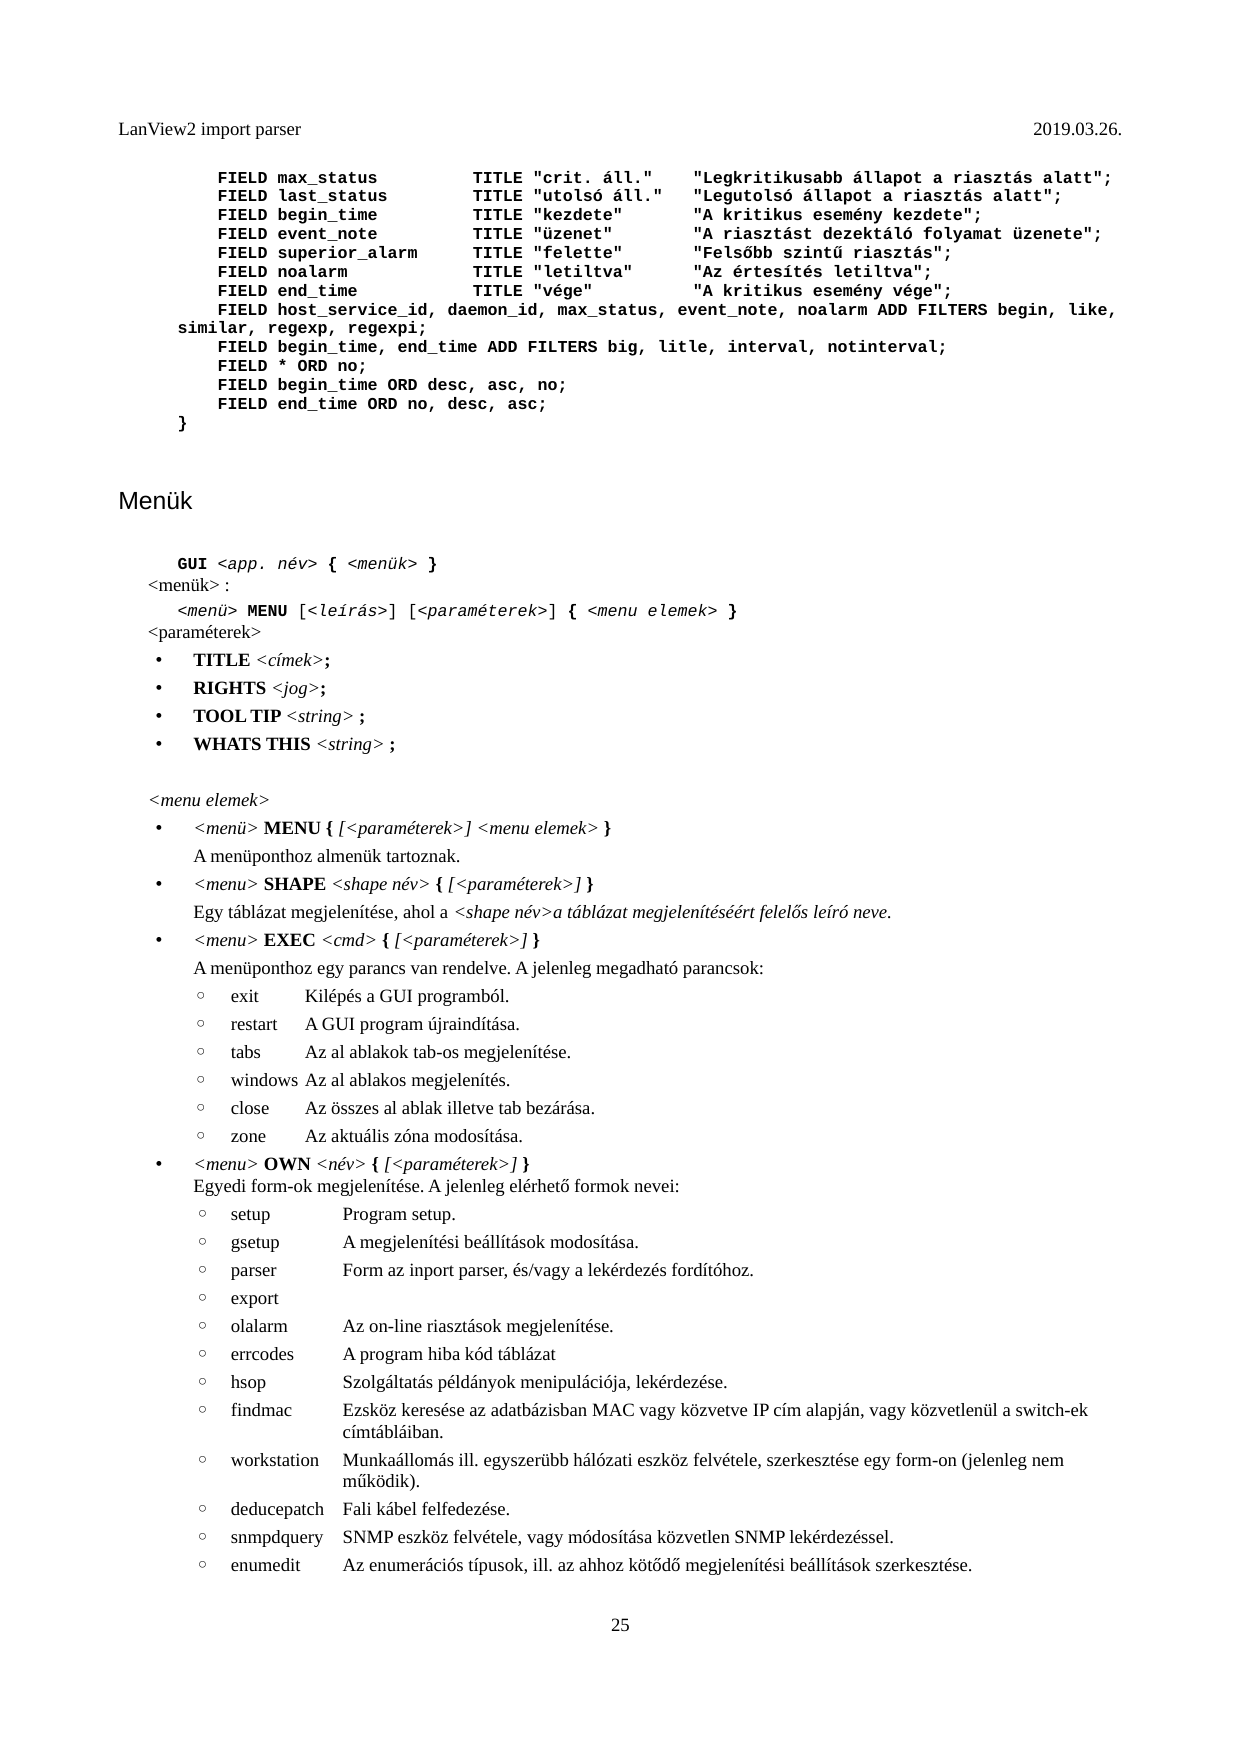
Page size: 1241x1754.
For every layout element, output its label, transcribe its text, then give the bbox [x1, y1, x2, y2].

subtitle Menük [118, 486, 1122, 515]
text FIELD * ORD no; [177, 358, 1122, 377]
text FIELD noalarm TITLE "letiltva" "Az értesítés letiltva"; [177, 263, 1122, 282]
list A menüponthoz egy parancs van rendelve. A jelenleg megadható parancsok: [156, 957, 1122, 979]
list deducepatch Fali kábel felfedezése. [195, 1498, 1122, 1520]
list gsetup A megjelenítési beállítások modosítása. [195, 1231, 1122, 1252]
list parser Form az inport parser, és/vagy a lekérdezés fordítóhoz. [195, 1259, 1122, 1281]
list windows Az al ablakos megjelenítés. [193, 1069, 1122, 1091]
list tabs Az al ablakok tab-os megjelenítése. [193, 1041, 1122, 1063]
list <menu> EXEC <cmd> { [<paraméterek>] } [156, 929, 1122, 951]
list exit Kilépés a GUI programból. [193, 985, 1122, 1007]
text FIELD end_time TITLE "vége" "A kritikus esemény vége"; [177, 282, 1122, 301]
list findmac Ezsköz keresése az adatbázisban MAC vagy közvetve IP cím alapján, vagy közvetlenül a switch-ek címtábláiban. [195, 1399, 1122, 1442]
list close Az összes al ablak illetve tab bezárása. [193, 1097, 1122, 1119]
list <menu> SHAPE <shape név> { [<paraméterek>] } [156, 873, 1122, 895]
text } [177, 414, 1122, 433]
list snmpdquery SNMP eszköz felvétele, vagy módosítása közvetlen SNMP lekérdezéssel. [195, 1526, 1122, 1548]
list zone Az aktuális zóna modosítása. [193, 1125, 1122, 1147]
list A menüponthoz almenük tartoznak. [156, 845, 1122, 867]
list TITLE <címek>; [156, 649, 1122, 671]
list errcodes A program hiba kód táblázat [195, 1343, 1122, 1364]
text <menü> MENU [<leírás>] [<paraméterek>] { <menu elemek> } [177, 602, 1122, 621]
list setup Program setup. [195, 1203, 1122, 1224]
text GUI <app. név> { <menük> } [177, 555, 1122, 574]
list Egy táblázat megjelenítése, ahol a <shape név>a táblázat megjelenítéséért felelős leíró neve. [156, 901, 1122, 923]
text FIELD begin_time TITLE "kezdete" "A kritikus esemény kezdete"; [177, 207, 1122, 226]
text FIELD end_time ORD no, desc, asc; [177, 395, 1122, 414]
text <menük> : [118, 574, 1122, 596]
list enumedit Az enumerációs típusok, ill. az ahhoz kötődő megjelenítési beállítások szerkesztése. [195, 1554, 1122, 1576]
text FIELD begin_time, end_time ADD FILTERS big, litle, interval, notinterval; [177, 339, 1122, 358]
list WHATS THIS <string> ; [156, 733, 1122, 754]
text FIELD last_status TITLE "utolsó áll." "Legutolsó állapot a riasztás alatt"; [177, 188, 1122, 207]
text FIELD max_status TITLE "crit. áll." "Legkritikusabb állapot a riasztás alatt"; [177, 169, 1122, 188]
list RIGHTS <jog>; [156, 677, 1122, 698]
text FIELD host_service_id, daemon_id, max_status, event_note, noalarm ADD FILTERS begin, like, similar, regexp, regexpi; [177, 301, 1122, 339]
list <menü> MENU { [<paraméterek>] <menu elemek> } [156, 817, 1122, 839]
text FIELD begin_time ORD desc, asc, no; [177, 377, 1122, 395]
text FIELD event_note TITLE "üzenet" "A riasztást dezektáló folyamat üzenete"; [177, 226, 1122, 244]
list hsop Szolgáltatás példányok menipulációja, lekérdezése. [195, 1371, 1122, 1393]
list export [195, 1287, 1122, 1308]
list workstation Munkaállomás ill. egyszerübb hálózati eszköz felvétele, szerkesztése egy form-on (jelenleg nem működik). [195, 1449, 1122, 1492]
text <paraméterek> [118, 621, 1122, 642]
text FIELD superior_alarm TITLE "felette" "Felsőbb szintű riasztás"; [177, 244, 1122, 263]
text <menu elemek> [118, 789, 1122, 811]
list olalarm Az on-line riasztások megjelenítése. [195, 1315, 1122, 1337]
list TOOL TIP <string> ; [156, 705, 1122, 727]
list <menu> OWN <név> { [<paraméterek>] } Egyedi form-ok megjelenítése. A jelenleg elérhető formok nevei: [156, 1153, 1122, 1196]
list restart A GUI program újraindítása. [193, 1013, 1122, 1035]
